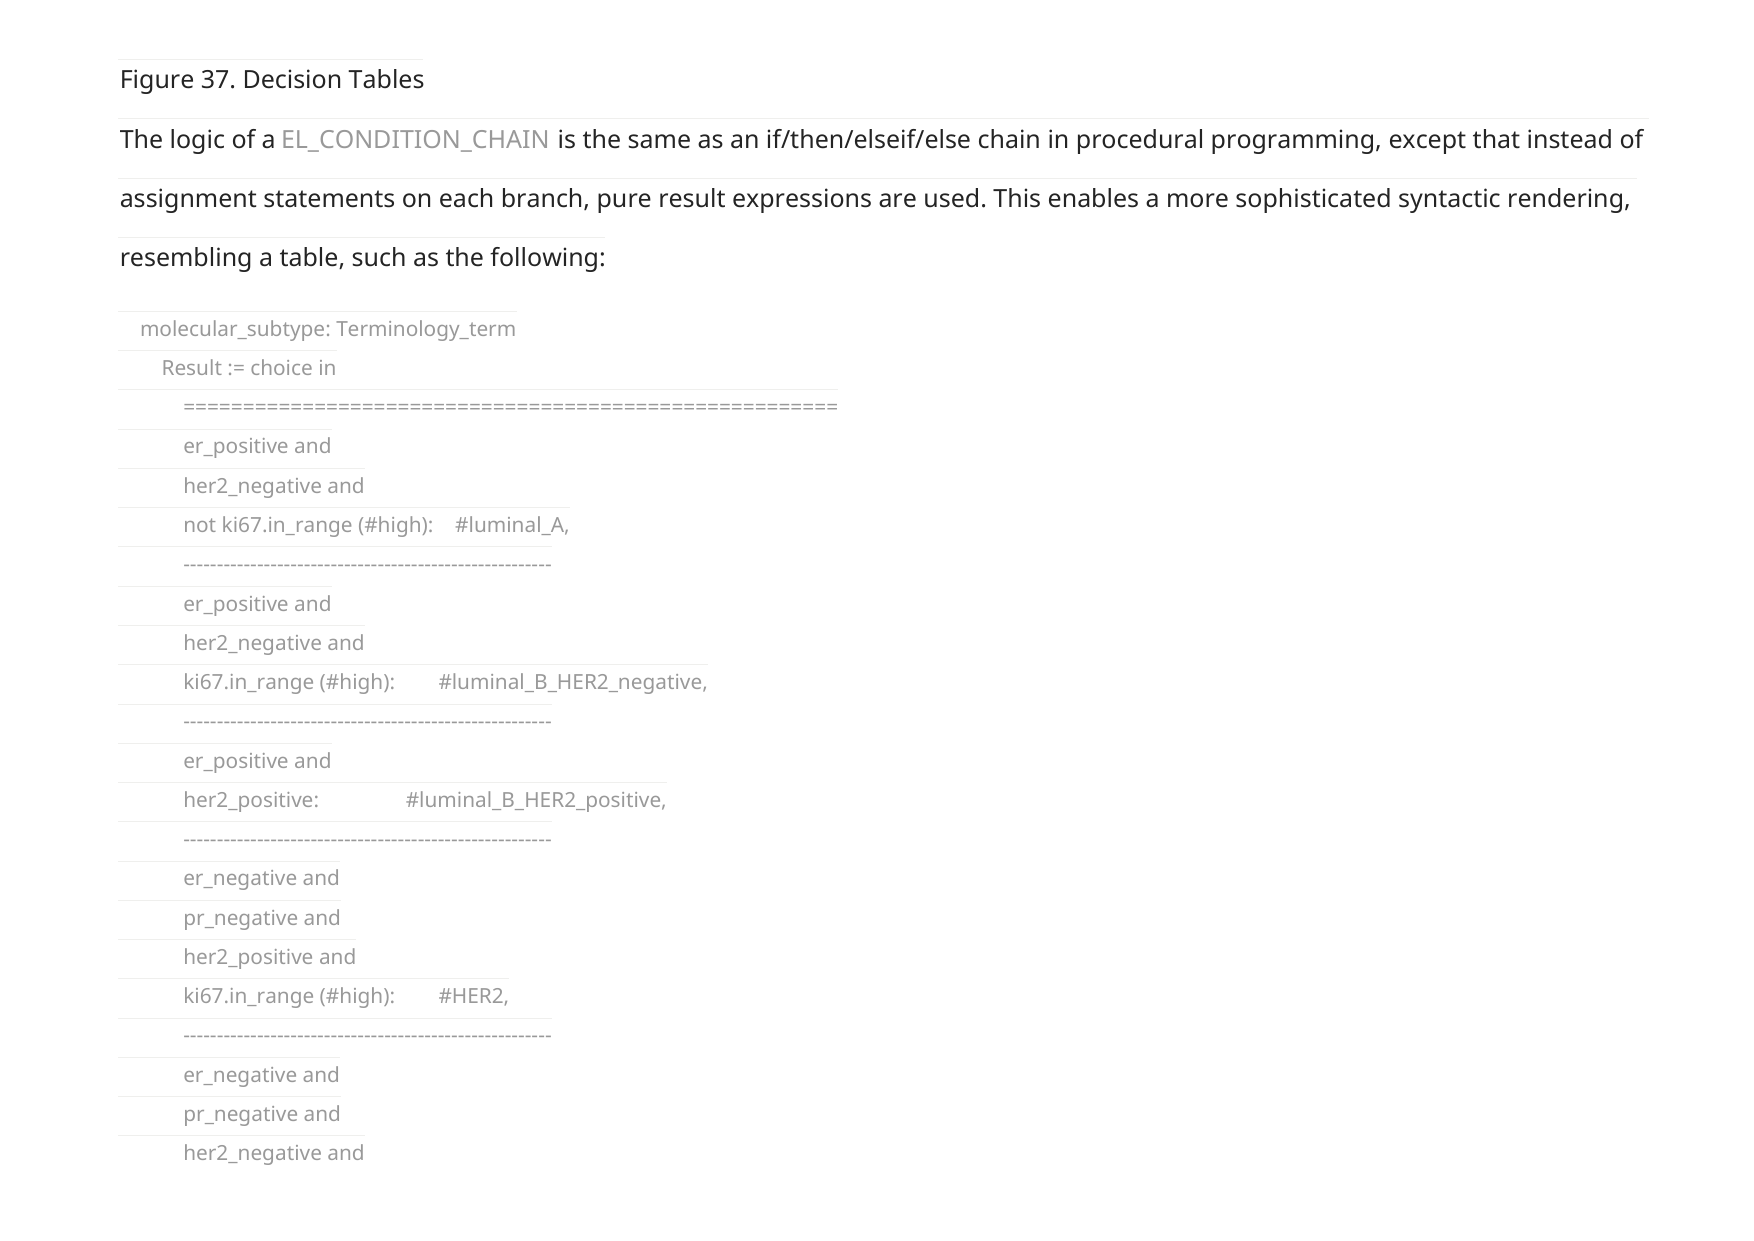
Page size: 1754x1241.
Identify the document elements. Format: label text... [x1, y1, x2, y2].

text er_positive and [118, 428, 1695, 460]
text The logic of a EL_CONDITION_CHAIN is the same as an if/then/elseif/else chain in procedural programming, except that instead of assignment statements on each branch, pure result expressions are used. This enables a more sophisticated syntactic rendering, resembling a table, such as the following: [118, 118, 1695, 274]
text Figure 37. Decision Tables [118, 59, 1695, 96]
text ------------------------------------------------------- [118, 1018, 1695, 1049]
text not ki67.in_range (#high): #luminal_A, [118, 507, 1695, 538]
text ki67.in_range (#high): #HER2, [118, 978, 1695, 1010]
text her2_positive and [118, 939, 1695, 971]
text her2_negative and [118, 468, 1695, 499]
text er_positive and [118, 586, 1695, 617]
text ------------------------------------------------------- [118, 546, 1695, 578]
text er_positive and [118, 743, 1695, 774]
text ------------------------------------------------------- [118, 703, 1695, 735]
text her2_negative and [118, 625, 1695, 656]
text pr_negative and [118, 1096, 1695, 1128]
text ======================================================= [118, 389, 1695, 421]
text ------------------------------------------------------- [118, 821, 1695, 853]
text ki67.in_range (#high): #luminal_B_HER2_negative, [118, 664, 1695, 696]
text er_negative and [118, 1057, 1695, 1088]
text her2_negative and [118, 1135, 1695, 1167]
text Result := choice in [118, 350, 1695, 381]
text her2_positive: #luminal_B_HER2_positive, [118, 782, 1695, 813]
text molecular_subtype: Terminology_term [118, 311, 1695, 342]
text pr_negative and [118, 900, 1695, 931]
text er_negative and [118, 861, 1695, 892]
